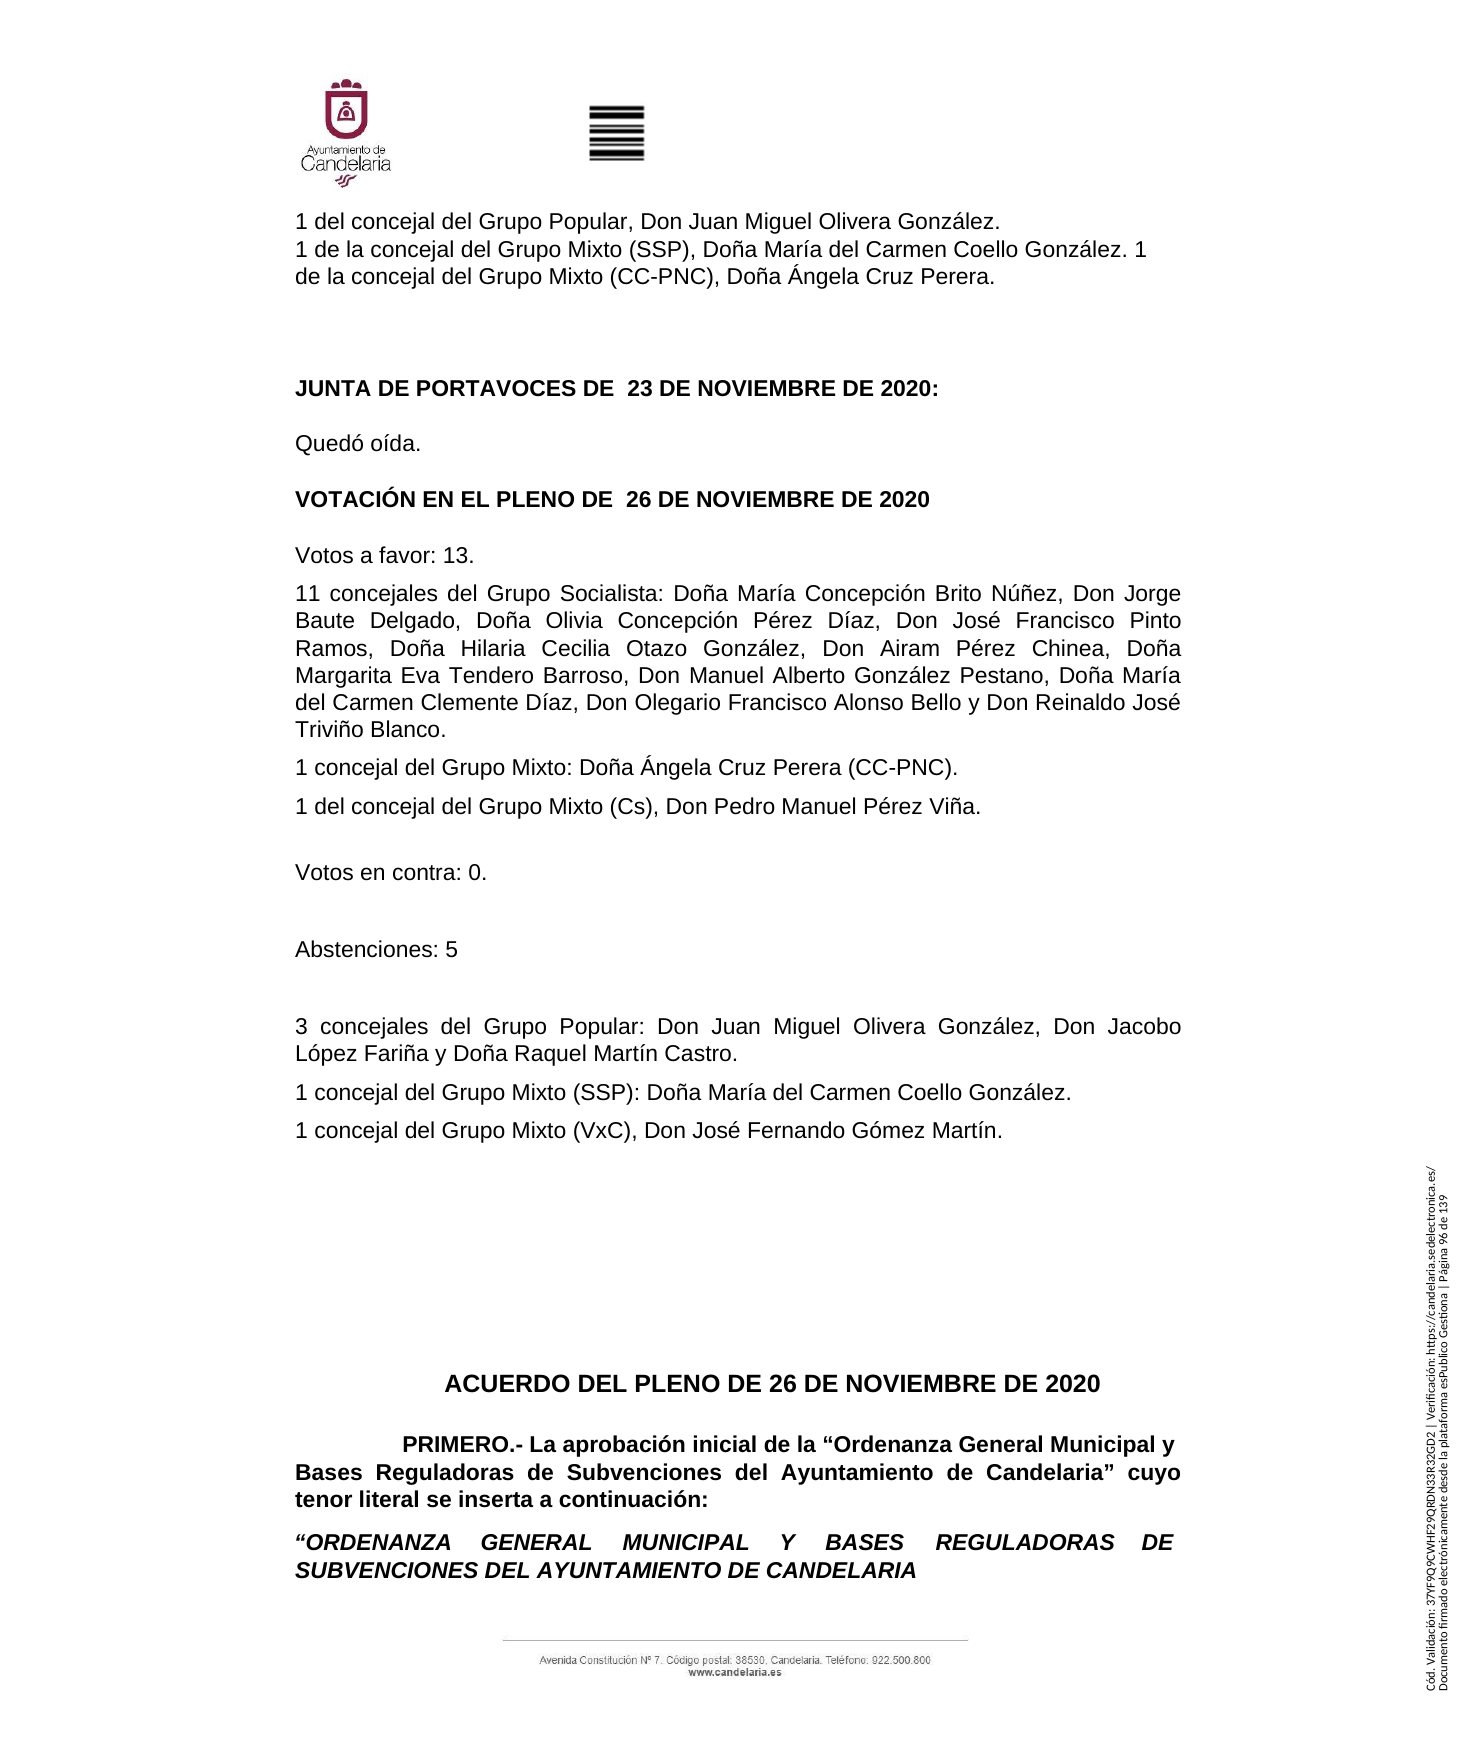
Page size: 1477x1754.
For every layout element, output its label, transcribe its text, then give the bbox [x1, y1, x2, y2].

text Votos a favor: 13. [295, 542, 1182, 568]
text “ORDENANZA GENERAL MUNICIPAL Y BASES REGULADORAS DE [294, 1529, 1182, 1556]
text VOTACIÓN EN EL PLENO DE 26 DE NOVIEMBRE DE 2020 [295, 486, 1182, 512]
text 1 concejal del Grupo Mixto: Doña Ángela Cruz Perera (CC-PNC). [295, 754, 1182, 781]
text PRIMERO.- La aprobación inicial de la “Ordenanza General Municipal y [295, 1431, 1181, 1457]
text 1 de la concejal del Grupo Mixto (SSP), Doña María del Carmen Coello González. 1 de la concejal del Grupo Mixto (CC-PNC), Doña Ángela Cruz Perera. [295, 236, 1148, 289]
text 11 concejales del Grupo Socialista: Doña María Concepción Brito Núñez, Don Jorge Baute Delgado, Doña Olivia Concepción Pérez Díaz, Don José Francisco Pinto Ramos, Doña Hilaria Cecilia Otazo González, Don Airam Pérez Chinea, Doña Margarita Eva Tendero Barroso, Don Manuel Alberto González Pestano, Doña María del Carmen Clemente Díaz, Don Olegario Francisco Alonso Bello y Don Reinaldo José Triviño Blanco. [295, 580, 1182, 742]
text 1 del concejal del Grupo Popular, Don Juan Miguel Olivera González. [295, 208, 1182, 234]
text 1 concejal del Grupo Mixto (SSP): Doña María del Carmen Coello González. [295, 1078, 1182, 1105]
text Abstenciones: 5 [295, 936, 1182, 962]
text 1 concejal del Grupo Mixto (VxC), Don José Fernando Gómez Martín. [295, 1117, 1182, 1143]
text 1 del concejal del Grupo Mixto (Cs), Don Pedro Manuel Pérez Viña. [295, 793, 1182, 819]
text ACUERDO DEL PLENO DE 26 DE NOVIEMBRE DE 2020 [444, 1369, 1182, 1398]
text JUNTA DE PORTAVOCES DE 23 DE NOVIEMBRE DE 2020: [295, 375, 1182, 401]
text 3 concejales del Grupo Popular: Don Juan Miguel Olivera González, Don Jacobo López Fariña y Doña Raquel Martín Castro. [295, 1013, 1182, 1066]
text Votos en contra: 0. [295, 859, 1182, 885]
text Quedó oída. [295, 430, 1182, 457]
text Bases Reguladoras de Subvenciones del Ayuntamiento de Candelaria” cuyo tenor literal se inserta a continuación: [295, 1459, 1182, 1513]
text SUBVENCIONES DEL AYUNTAMIENTO DE CANDELARIA [295, 1557, 1182, 1583]
